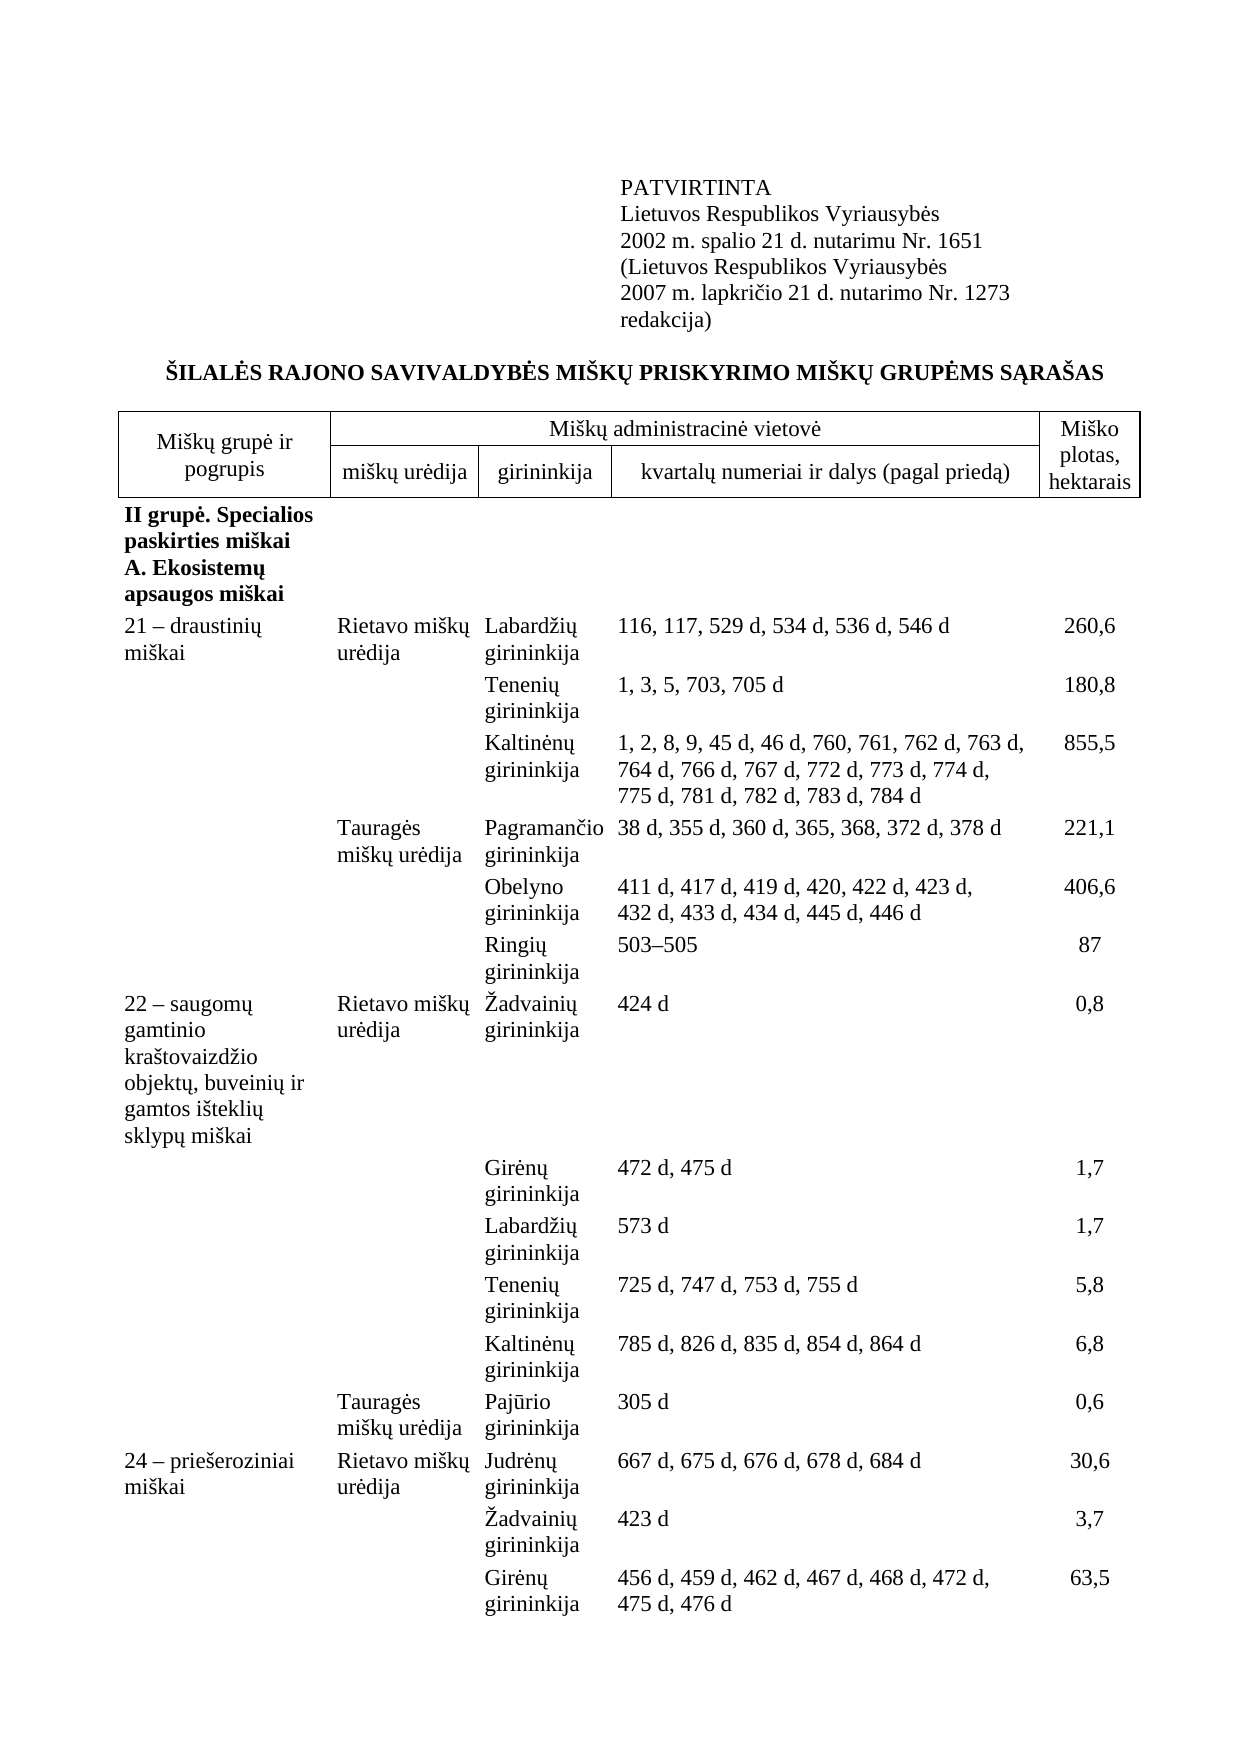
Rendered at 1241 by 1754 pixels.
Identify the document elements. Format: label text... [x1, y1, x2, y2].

table_cell 305 d [611, 1385, 1039, 1444]
table_cell [611, 498, 1039, 609]
table_cell [118, 727, 331, 811]
table_cell girininkija [479, 446, 611, 497]
table_header Miškų grupė ir pogrupis [119, 412, 330, 497]
table_cell Rietavo miškų urėdija [331, 1444, 478, 1502]
table_cell 221,1 [1040, 811, 1140, 870]
table_cell [118, 1210, 331, 1268]
table_cell [331, 1151, 478, 1209]
table_cell 1, 2, 8, 9, 45 d, 46 d, 760, 761, 762 d, 763 d, 764 d, 766 d, 767 d, 772 d, 773 d, 774 d, 775 d, 781 d, 782 d, 783 d, 784 d [611, 727, 1039, 811]
table_cell Girėnų girininkija [479, 1151, 611, 1209]
table_cell Judrėnų girininkija [479, 1444, 611, 1502]
table_cell 406,6 [1040, 870, 1140, 928]
table_cell Labardžių girininkija [479, 1210, 611, 1268]
table_cell 1,7 [1040, 1151, 1140, 1209]
table_header Miško plotas, hektarais [1040, 412, 1139, 497]
table_cell Rietavo miškų urėdija [331, 987, 478, 1151]
table_cell [479, 498, 611, 609]
table_cell Obelyno girininkija [479, 870, 611, 928]
table_cell 456 d, 459 d, 462 d, 467 d, 468 d, 472 d, 475 d, 476 d [611, 1561, 1039, 1619]
table_cell [331, 1327, 478, 1385]
table_cell Tauragės miškų urėdija [331, 811, 478, 870]
table_cell Pajūrio girininkija [479, 1385, 611, 1444]
table_cell [118, 668, 331, 727]
text ŠILALĖS rajono savivaldybės miškų priskyrimo miškų grupėms sąrašas [118, 358, 1152, 385]
table_cell Rietavo miškų urėdija [331, 610, 478, 668]
table_cell 3,7 [1040, 1502, 1140, 1561]
table_header Miškų administracinė vietovė [331, 412, 1039, 444]
table_cell [118, 1502, 331, 1561]
table_cell 855,5 [1040, 727, 1140, 811]
table_cell II grupė. Specialios paskirties miškai A. Ekosistemų apsaugos miškai [118, 498, 331, 609]
table_cell [331, 1268, 478, 1327]
table_cell Žadvainių girininkija [479, 1502, 611, 1561]
table_cell Kaltinėnų girininkija [479, 1327, 611, 1385]
table_cell 180,8 [1040, 668, 1140, 727]
table_cell [331, 1502, 478, 1561]
table_cell 0,6 [1040, 1385, 1140, 1444]
table_cell 5,8 [1040, 1268, 1140, 1327]
table_cell [331, 1561, 478, 1619]
table_cell Ringių girininkija [479, 929, 611, 987]
table_cell Girėnų girininkija [479, 1561, 611, 1619]
table_cell 1,7 [1040, 1210, 1140, 1268]
table_cell [118, 811, 331, 870]
table_cell [331, 727, 478, 811]
table_cell [118, 1268, 331, 1327]
table_cell Pagramančio girininkija [479, 811, 611, 870]
table_cell [331, 668, 478, 727]
table_cell [118, 1327, 331, 1385]
table_cell 0,8 [1040, 987, 1140, 1151]
table_cell 21 – draustinių miškai [118, 610, 331, 668]
table_cell 6,8 [1040, 1327, 1140, 1385]
table_cell 1, 3, 5, 703, 705 d [611, 668, 1039, 727]
table_cell 411 d, 417 d, 419 d, 420, 422 d, 423 d, 432 d, 433 d, 434 d, 445 d, 446 d [611, 870, 1039, 928]
table_cell [331, 498, 478, 609]
table_cell [118, 1561, 331, 1619]
table_cell 573 d [611, 1210, 1039, 1268]
text PATVIRTINTA Lietuvos Respublikos Vyriausybės 2002 m. spalio 21 d. nutarimu Nr. 1651 (Lietuvos Respublikos Vyriausybės 2007 m. lapkričio 21 d. nutarimo Nr. 1273 redakcija) [620, 174, 1152, 332]
table_cell miškų urėdija [331, 446, 478, 497]
table_cell 785 d, 826 d, 835 d, 854 d, 864 d [611, 1327, 1039, 1385]
table_cell kvartalų numeriai ir dalys (pagal priedą) [612, 446, 1039, 497]
table_cell Tenenių girininkija [479, 668, 611, 727]
table_cell 725 d, 747 d, 753 d, 755 d [611, 1268, 1039, 1327]
table_cell 503–505 [611, 929, 1039, 987]
table_cell 472 d, 475 d [611, 1151, 1039, 1209]
table_cell [118, 1385, 331, 1444]
table_cell 424 d [611, 987, 1039, 1151]
table_cell Labardžių girininkija [479, 610, 611, 668]
table_cell Tenenių girininkija [479, 1268, 611, 1327]
table_cell 260,6 [1040, 610, 1140, 668]
table_cell [118, 1151, 331, 1209]
table_cell [331, 1210, 478, 1268]
table_cell 423 d [611, 1502, 1039, 1561]
table_cell 87 [1040, 929, 1140, 987]
table_cell [1040, 498, 1140, 609]
table_cell 30,6 [1040, 1444, 1140, 1502]
table_cell 116, 117, 529 d, 534 d, 536 d, 546 d [611, 610, 1039, 668]
table_cell 63,5 [1040, 1561, 1140, 1619]
table_cell 22 – saugomų gamtinio kraštovaizdžio objektų, buveinių ir gamtos išteklių sklypų miškai [118, 987, 331, 1151]
table_cell 38 d, 355 d, 360 d, 365, 368, 372 d, 378 d [611, 811, 1039, 870]
table_cell Žadvainių girininkija [479, 987, 611, 1151]
table_cell [118, 929, 331, 987]
table_cell [331, 929, 478, 987]
table_cell 667 d, 675 d, 676 d, 678 d, 684 d [611, 1444, 1039, 1502]
table_cell Tauragės miškų urėdija [331, 1385, 478, 1444]
table_cell [118, 870, 331, 928]
table_cell Kaltinėnų girininkija [479, 727, 611, 811]
table_cell 24 – priešeroziniai miškai [118, 1444, 331, 1502]
table_cell [331, 870, 478, 928]
